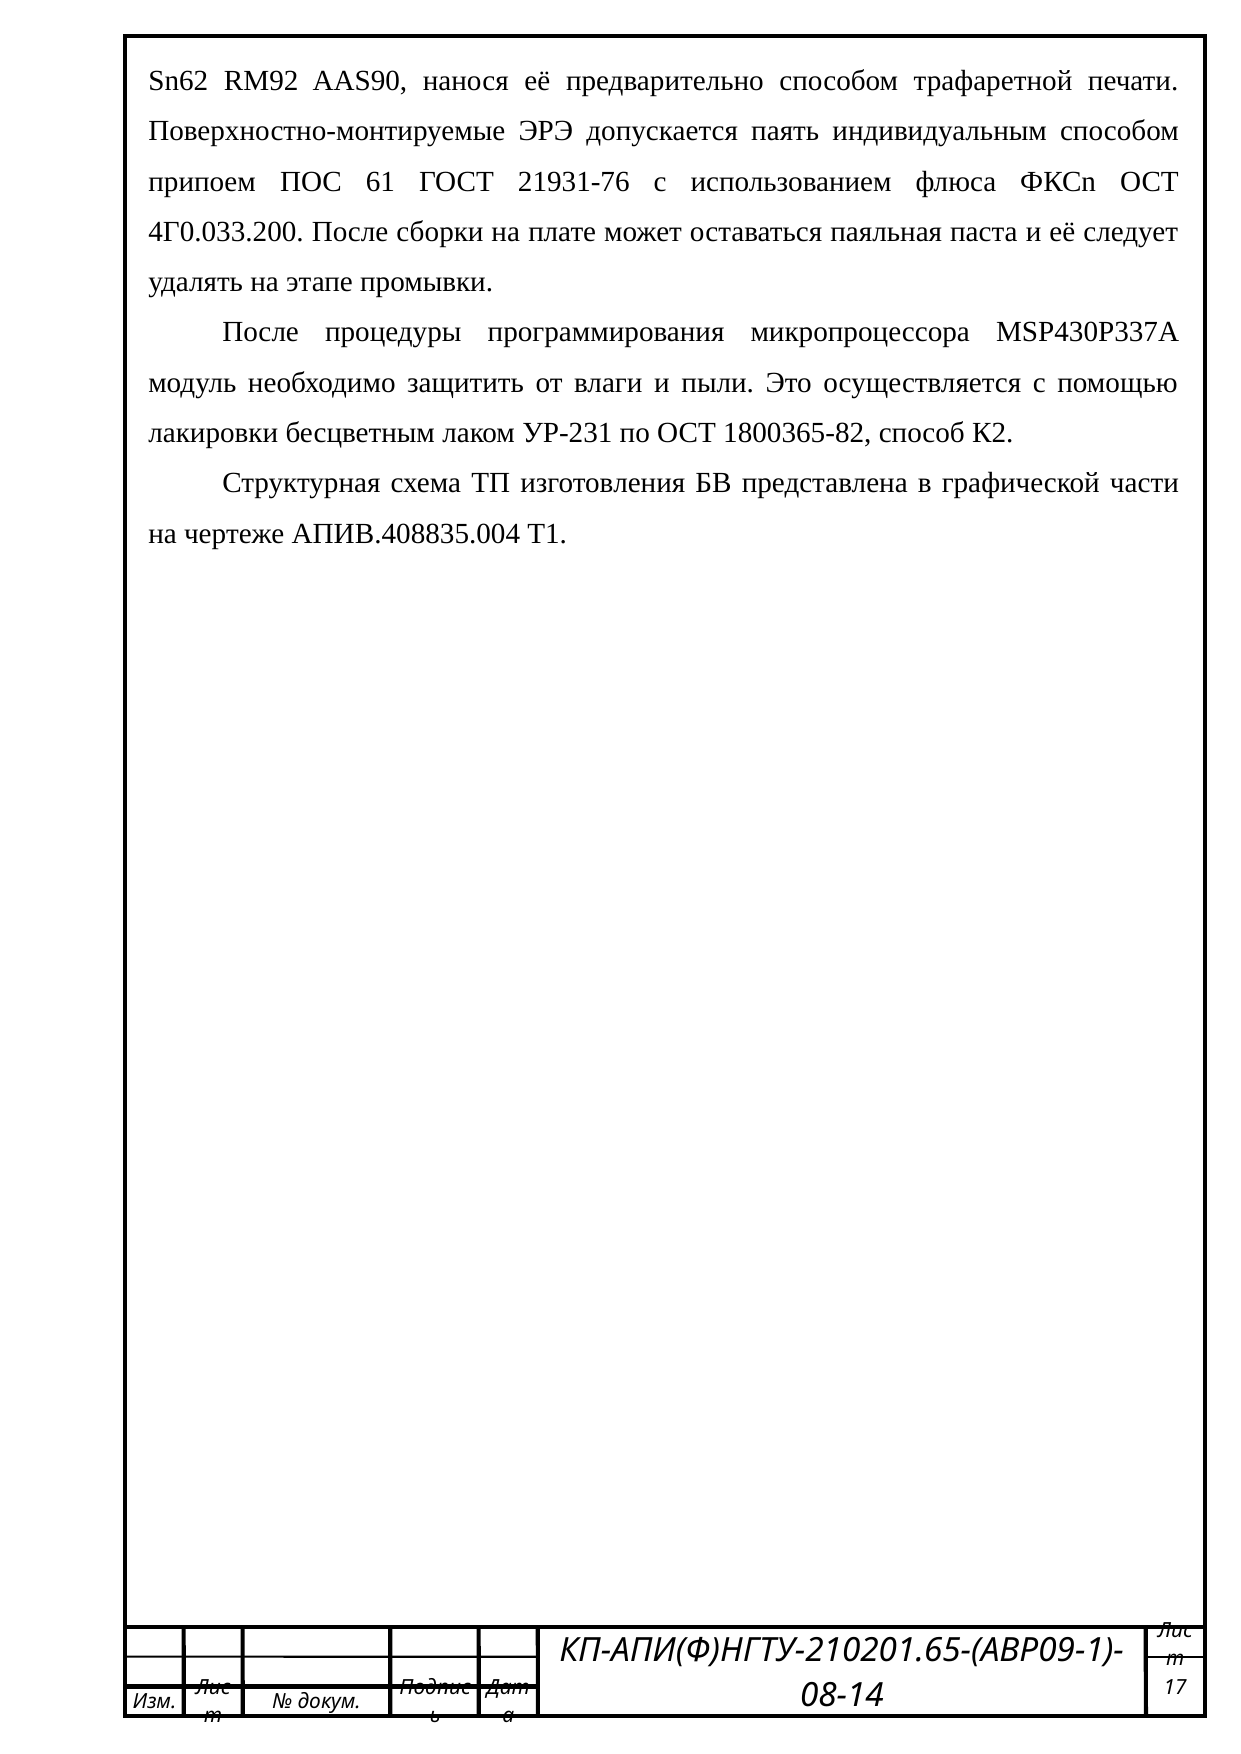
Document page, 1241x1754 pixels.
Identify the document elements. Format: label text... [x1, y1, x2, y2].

text После процедуры программирования микропроцессора MSP430P337A модуль необходимо защитить от влаги и пыли. Это осуществляется с помощью лакировки бесцветным лаком УР-231 по ОСТ 1800365-82, способ К2. [148, 314, 1179, 449]
text Структурная схема ТП изготовления БВ представлена в графической части на чертеже АПИВ.408835.004 Т1. [148, 466, 1179, 549]
text Sn62 RM92 AAS90, нанося её предварительно способом трафаретной печати. Поверхностно-монтируемые ЭРЭ допускается паять индивидуальным способом припоем ПОС 61 ГОСТ 21931-76 с использованием флюса ФКСn ОСТ 4Г0.033.200. После сборки на плате может оставаться паяльная паста и её следует удалять на этапе промывки. [148, 63, 1179, 298]
